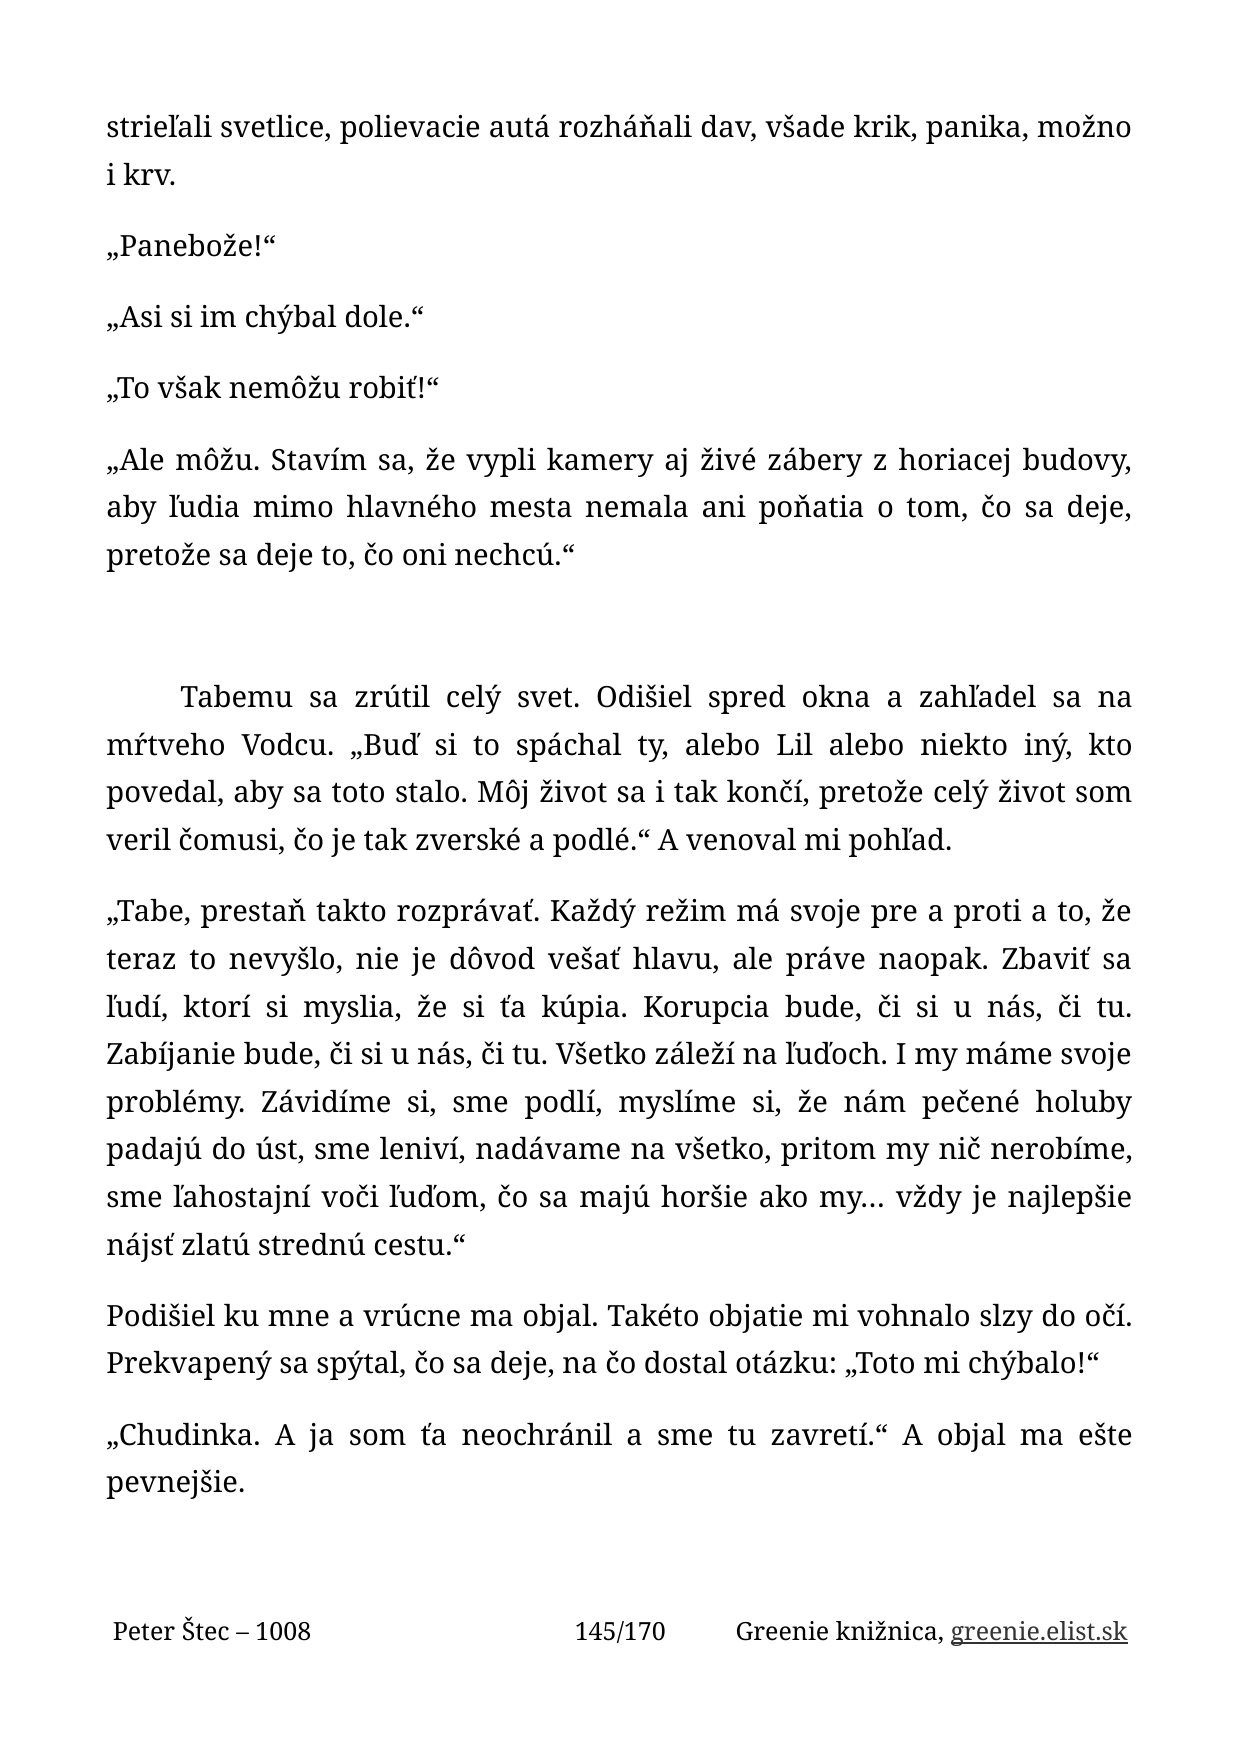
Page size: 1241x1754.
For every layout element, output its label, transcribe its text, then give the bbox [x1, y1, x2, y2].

text strieľali svetlice, polievacie autá rozháňali dav, všade krik, panika, možno i krv. [106, 106, 1134, 193]
text Podišiel ku mne a vrúcne ma objal. Takéto objatie mi vohnalo slzy do očí. Prekvapený sa spýtal, čo sa deje, na čo dostal otázku: „Toto mi chýbalo!“ [106, 1295, 1134, 1382]
text „Chudinka. A ja som ťa neochránil a sme tu zavretí.“ A objal ma ešte pevnejšie. [106, 1414, 1134, 1501]
text Tabemu sa zrútil celý svet. Odišiel spred okna a zahľadel sa na mŕtveho Vodcu. „Buď si to spáchal ty, alebo Lil alebo niekto iný, kto povedal, aby sa toto stalo. Môj život sa i tak končí, pretože celý život som veril čomusi, čo je tak zverské a podlé.“ A venoval mi pohľad. [106, 677, 1134, 859]
text „Panebože!“ [106, 225, 1134, 265]
text „Asi si im chýbal dole.“ [106, 296, 1134, 336]
text „To však nemôžu robiť!“ [106, 368, 1134, 407]
text „Ale môžu. Stavím sa, že vypli kamery aj živé zábery z horiacej budovy, aby ľudia mimo hlavného mesta nemala ani poňatia o tom, čo sa deje, pretože sa deje to, čo oni nechcú.“ [106, 439, 1134, 574]
text „Tabe, prestaň takto rozprávať. Každý režim má svoje pre a proti a to, že teraz to nevyšlo, nie je dôvod vešať hlavu, ale práve naopak. Zbaviť sa ľudí, ktorí si myslia, že si ťa kúpia. Korupcia bude, či si u nás, či tu. Zabíjanie bude, či si u nás, či tu. Všetko záleží na ľuďoch. I my máme svoje problémy. Závidíme si, sme podlí, myslíme si, že nám pečené holuby padajú do úst, sme leniví, nadávame na všetko, pritom my nič nerobíme, sme ľahostajní voči ľuďom, čo sa majú horšie ako my… vždy je najlepšie nájsť zlatú strednú cestu.“ [106, 891, 1134, 1263]
